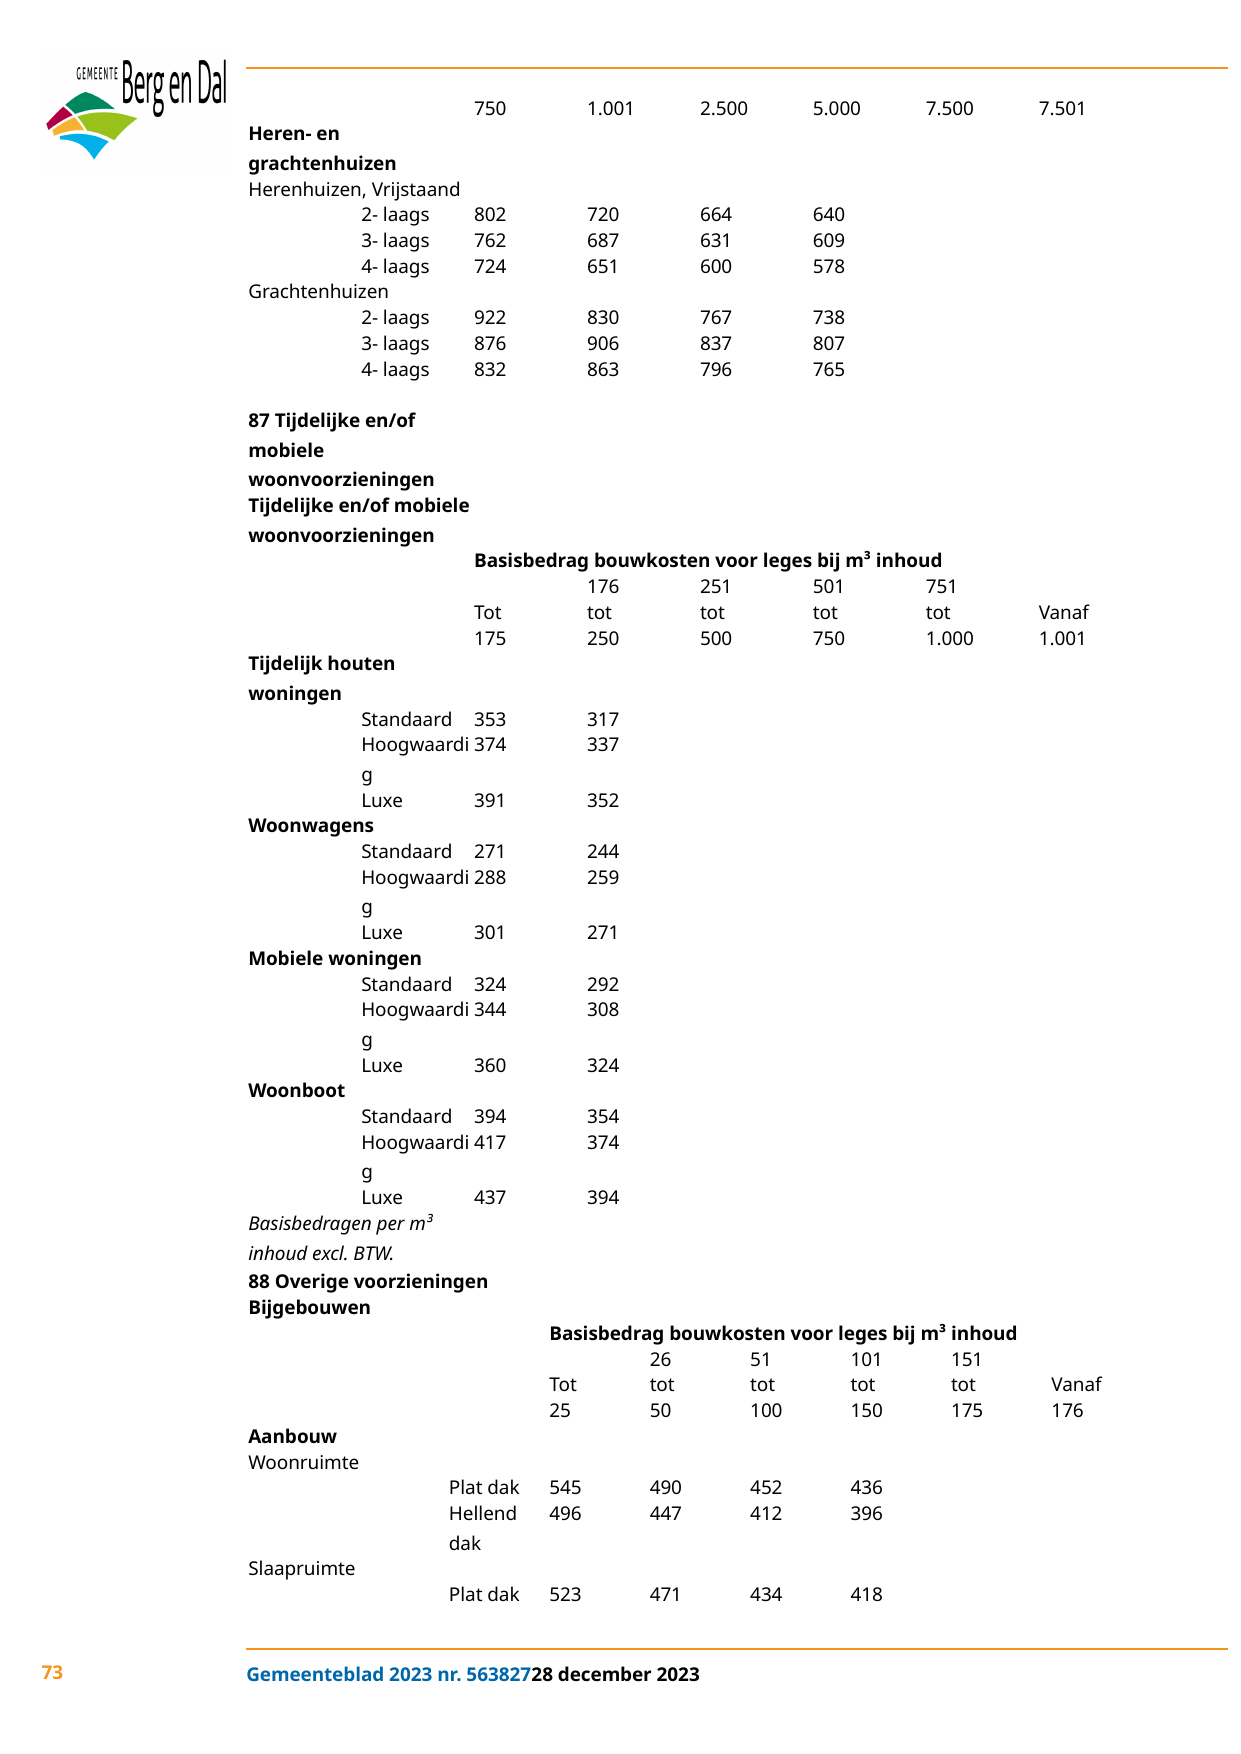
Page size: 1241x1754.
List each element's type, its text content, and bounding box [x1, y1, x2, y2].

table_cell [248, 1320, 449, 1346]
table_cell 437 [474, 1184, 587, 1210]
table_cell 50 [650, 1398, 750, 1423]
table_cell [700, 838, 813, 864]
table_cell [248, 625, 361, 651]
table_cell [700, 732, 813, 787]
table_cell [813, 1103, 926, 1129]
table_cell [248, 382, 361, 407]
table_cell [1051, 1449, 1152, 1474]
table_cell 876 [474, 330, 587, 356]
table_cell Standaard [361, 971, 474, 997]
table_cell 720 [587, 202, 700, 227]
table_cell [248, 1372, 449, 1397]
table_cell [700, 997, 813, 1052]
table_cell Basisbedrag bouwkosten voor leges bij m³ inhoud [474, 548, 1152, 573]
table_cell [248, 573, 361, 599]
table_cell 271 [474, 838, 587, 864]
table_cell [1039, 813, 1152, 838]
table_cell [248, 1475, 449, 1500]
table_cell 750 [813, 625, 926, 651]
table_cell [587, 121, 700, 176]
table_cell [1039, 1103, 1152, 1129]
table_cell 5.000 [813, 95, 926, 121]
table_cell 251 [700, 573, 813, 599]
table_cell 374 [474, 732, 587, 787]
table_cell Plat dak [449, 1581, 549, 1607]
table_cell Luxe [361, 1184, 474, 1210]
table_cell Hoogwaardig [361, 997, 474, 1052]
table_cell Basisbedragen per m³ inhoud excl. BTW. [248, 1210, 474, 1265]
table_cell 353 [474, 706, 587, 732]
table_cell [1039, 919, 1152, 945]
table_cell [813, 864, 926, 919]
table_cell tot [951, 1372, 1051, 1397]
table_cell 751 [926, 573, 1038, 599]
table_cell 324 [474, 971, 587, 997]
table_cell [361, 625, 474, 651]
table_cell 609 [813, 227, 926, 253]
table_cell [248, 95, 361, 121]
table_header [549, 1269, 649, 1294]
table_cell Heren- en grachtenhuizen [248, 121, 474, 176]
table_cell [813, 732, 926, 787]
table_cell tot [926, 599, 1038, 625]
table_cell 271 [587, 919, 700, 945]
table_cell [1039, 202, 1152, 227]
table_cell [1039, 176, 1152, 202]
table_cell [700, 787, 813, 813]
table_cell 7.500 [926, 95, 1038, 121]
table_cell [361, 382, 474, 407]
table_cell [926, 1052, 1038, 1078]
table_cell [1051, 1295, 1152, 1320]
table_cell [1039, 1184, 1152, 1210]
table_cell Standaard [361, 1103, 474, 1129]
table_cell [951, 1295, 1051, 1320]
table_cell [248, 548, 361, 573]
table_cell [926, 382, 1038, 407]
table_cell [813, 787, 926, 813]
table_cell Plat dak [449, 1475, 549, 1500]
table_cell 25 [549, 1398, 649, 1423]
table_cell [1039, 945, 1152, 971]
table_cell [813, 1129, 926, 1184]
table_cell [926, 813, 1038, 838]
table_cell Standaard [361, 838, 474, 864]
table_cell [700, 1184, 813, 1210]
table_cell Hoogwaardig [361, 1129, 474, 1184]
table_cell 1.000 [926, 625, 1038, 651]
table_cell 100 [750, 1398, 850, 1423]
table_cell [700, 1129, 813, 1184]
table_cell Hellend dak [449, 1500, 549, 1556]
table_cell [1039, 1078, 1152, 1103]
table_cell [926, 279, 1038, 304]
table_cell [951, 1423, 1051, 1449]
table_cell [1039, 492, 1152, 548]
table_cell Basisbedrag bouwkosten voor leges bij m³ inhoud [549, 1320, 1152, 1346]
table_cell 2.500 [700, 95, 813, 121]
table_cell tot [750, 1372, 850, 1397]
table_cell [361, 599, 474, 625]
table_cell [1039, 706, 1152, 732]
table_cell 396 [850, 1500, 951, 1556]
table_cell [700, 1052, 813, 1078]
table_cell [248, 1500, 449, 1556]
table_cell [650, 1556, 750, 1581]
table_cell 4- laags [361, 356, 474, 382]
table_cell [474, 813, 587, 838]
table_cell [700, 919, 813, 945]
table_cell [1039, 838, 1152, 864]
table_cell [248, 253, 361, 279]
table_cell [813, 971, 926, 997]
table_cell Bijgebouwen [248, 1295, 549, 1320]
table_cell [1039, 573, 1152, 599]
table_cell [700, 813, 813, 838]
table_cell 578 [813, 253, 926, 279]
table_cell [926, 838, 1038, 864]
table_cell 802 [474, 202, 587, 227]
table_cell 176 [1051, 1398, 1152, 1423]
table_cell [474, 1210, 587, 1265]
table_cell [813, 838, 926, 864]
table_cell [1051, 1346, 1152, 1372]
table_cell [813, 121, 926, 176]
table_cell 250 [587, 625, 700, 651]
table_cell [587, 1210, 700, 1265]
table_cell Hoogwaardig [361, 732, 474, 787]
table_cell [813, 1078, 926, 1103]
table_cell tot [587, 599, 700, 625]
table_cell [248, 599, 361, 625]
table_header [1051, 1269, 1152, 1294]
table_cell 501 [813, 573, 926, 599]
table_cell [926, 1184, 1038, 1210]
table_cell [587, 651, 700, 706]
table_cell Slaapruimte [248, 1556, 549, 1581]
table_cell [1039, 305, 1152, 330]
table_cell [813, 382, 926, 407]
table_cell [926, 651, 1038, 706]
table_cell [700, 408, 813, 492]
table_header [750, 1269, 850, 1294]
table_cell [700, 864, 813, 919]
table_cell tot [700, 599, 813, 625]
table_cell [850, 1556, 951, 1581]
table_cell 545 [549, 1475, 649, 1500]
table_cell [951, 1581, 1051, 1607]
table_cell [1039, 253, 1152, 279]
table_cell [1039, 997, 1152, 1052]
table_cell [449, 1398, 549, 1423]
table_cell [1051, 1500, 1152, 1556]
table_cell [248, 1346, 449, 1372]
table_cell [587, 492, 700, 548]
table_cell [951, 1556, 1051, 1581]
table_cell [587, 176, 700, 202]
table_cell [248, 1103, 361, 1129]
table_cell [813, 651, 926, 706]
table_cell 664 [700, 202, 813, 227]
table_cell 151 [951, 1346, 1051, 1372]
table_cell [700, 651, 813, 706]
table_cell [474, 492, 587, 548]
table_cell 324 [587, 1052, 700, 1078]
table_cell [1039, 971, 1152, 997]
table_cell tot [813, 599, 926, 625]
table_cell 830 [587, 305, 700, 330]
table_cell [248, 1184, 361, 1210]
table_cell 523 [549, 1581, 649, 1607]
table_cell 244 [587, 838, 700, 864]
table_cell 259 [587, 864, 700, 919]
table_cell Standaard [361, 706, 474, 732]
table_cell [474, 176, 587, 202]
table_cell [926, 919, 1038, 945]
table_cell 600 [700, 253, 813, 279]
table_cell 26 [650, 1346, 750, 1372]
table_header [850, 1269, 951, 1294]
table_cell Tot [474, 599, 587, 625]
table_cell [850, 1423, 951, 1449]
table_cell 724 [474, 253, 587, 279]
table_cell 412 [750, 1500, 850, 1556]
table_cell Grachtenhuizen [248, 279, 474, 304]
table_cell [474, 408, 587, 492]
table_cell Tijdelijke en/of mobiele woonvoorzieningen [248, 492, 474, 548]
table_cell 434 [750, 1581, 850, 1607]
table_cell 2- laags [361, 305, 474, 330]
table_header 88 Overige voorzieningen [248, 1269, 549, 1294]
table_header [650, 1269, 750, 1294]
table_cell [474, 121, 587, 176]
table_cell [951, 1500, 1051, 1556]
table_cell [750, 1449, 850, 1474]
table_cell [951, 1475, 1051, 1500]
table_cell Vanaf [1051, 1372, 1152, 1397]
table_cell [1051, 1423, 1152, 1449]
table_cell [549, 1346, 649, 1372]
table_cell 796 [700, 356, 813, 382]
table_cell [549, 1295, 649, 1320]
table_cell [926, 356, 1038, 382]
table_cell [926, 997, 1038, 1052]
table_cell [361, 573, 474, 599]
table_cell 3- laags [361, 227, 474, 253]
table_cell [813, 176, 926, 202]
table_cell [926, 202, 1038, 227]
table_cell Luxe [361, 1052, 474, 1078]
table_cell [449, 1372, 549, 1397]
table_cell [700, 1078, 813, 1103]
table_cell 4- laags [361, 253, 474, 279]
table_cell 337 [587, 732, 700, 787]
table_cell [700, 1103, 813, 1129]
table_cell 447 [650, 1500, 750, 1556]
table_cell Woonruimte [248, 1449, 549, 1474]
table_cell [248, 732, 361, 787]
table_cell [650, 1423, 750, 1449]
table_cell [474, 382, 587, 407]
table_cell [926, 330, 1038, 356]
table_cell [813, 706, 926, 732]
table_cell [700, 492, 813, 548]
table_cell 640 [813, 202, 926, 227]
table_cell [248, 864, 361, 919]
table_cell [813, 1184, 926, 1210]
table_cell 687 [587, 227, 700, 253]
table_cell [1039, 279, 1152, 304]
table_cell [474, 573, 587, 599]
table_cell [449, 1346, 549, 1372]
table_cell [248, 1398, 449, 1423]
table_cell 1.001 [587, 95, 700, 121]
table_cell [248, 971, 361, 997]
table_cell [248, 1052, 361, 1078]
table_cell [700, 382, 813, 407]
table_cell 352 [587, 787, 700, 813]
table_cell [700, 945, 813, 971]
table_cell [1039, 1129, 1152, 1184]
table_cell Luxe [361, 787, 474, 813]
table_cell [850, 1449, 951, 1474]
table_cell [248, 706, 361, 732]
table_cell 651 [587, 253, 700, 279]
picture [41, 47, 231, 172]
table_cell [1051, 1475, 1152, 1500]
table_cell [1039, 382, 1152, 407]
table_cell [1051, 1581, 1152, 1607]
table_cell [474, 945, 587, 971]
table_cell 922 [474, 305, 587, 330]
table_cell 500 [700, 625, 813, 651]
table_cell Mobiele woningen [248, 945, 474, 971]
table_cell Herenhuizen, Vrijstaand [248, 176, 474, 202]
table_cell 175 [951, 1398, 1051, 1423]
table_cell 452 [750, 1475, 850, 1500]
table_cell 631 [700, 227, 813, 253]
table_cell 344 [474, 997, 587, 1052]
table_cell tot [650, 1372, 750, 1397]
table_cell 417 [474, 1129, 587, 1184]
table_cell [1039, 1052, 1152, 1078]
table_cell [248, 356, 361, 382]
table_cell 308 [587, 997, 700, 1052]
table_cell [449, 1320, 549, 1346]
table_cell 175 [474, 625, 587, 651]
table_cell 863 [587, 356, 700, 382]
table_cell 391 [474, 787, 587, 813]
table_cell [1039, 1210, 1152, 1265]
table_cell 807 [813, 330, 926, 356]
table_cell [1051, 1556, 1152, 1581]
table_cell tot [850, 1372, 951, 1397]
table_cell [813, 279, 926, 304]
table_cell [1039, 732, 1152, 787]
table_cell 2- laags [361, 202, 474, 227]
table_cell [248, 227, 361, 253]
table_cell [248, 919, 361, 945]
table_cell [926, 706, 1038, 732]
table_cell [926, 1210, 1038, 1265]
table_cell [650, 1449, 750, 1474]
table_cell [700, 706, 813, 732]
table_cell [587, 1078, 700, 1103]
table_cell [750, 1556, 850, 1581]
table_cell [813, 408, 926, 492]
table_cell 288 [474, 864, 587, 919]
table_cell [926, 971, 1038, 997]
table_cell 354 [587, 1103, 700, 1129]
table_cell [700, 279, 813, 304]
table_cell 374 [587, 1129, 700, 1184]
table_cell 394 [474, 1103, 587, 1129]
table_cell 738 [813, 305, 926, 330]
table_cell 176 [587, 573, 700, 599]
table_cell [750, 1423, 850, 1449]
table_cell [248, 1129, 361, 1184]
table_cell [474, 279, 587, 304]
table_cell [926, 1103, 1038, 1129]
table_cell 150 [850, 1398, 951, 1423]
table_cell 101 [850, 1346, 951, 1372]
table_cell [813, 997, 926, 1052]
table_cell [700, 971, 813, 997]
table_cell [1039, 408, 1152, 492]
table_cell 3- laags [361, 330, 474, 356]
table_cell [587, 408, 700, 492]
table_cell [650, 1295, 750, 1320]
table_cell 762 [474, 227, 587, 253]
table_cell 837 [700, 330, 813, 356]
table_cell [926, 176, 1038, 202]
table_cell [248, 838, 361, 864]
table_cell Aanbouw [248, 1423, 549, 1449]
table_cell 51 [750, 1346, 850, 1372]
table_cell [926, 492, 1038, 548]
table_cell [587, 945, 700, 971]
table_cell 360 [474, 1052, 587, 1078]
table_cell [951, 1449, 1051, 1474]
table_cell [926, 1078, 1038, 1103]
table_cell [926, 732, 1038, 787]
table_cell [926, 227, 1038, 253]
table_cell [926, 787, 1038, 813]
table_cell [248, 787, 361, 813]
table_cell [926, 408, 1038, 492]
table_cell [926, 121, 1038, 176]
table_cell [926, 945, 1038, 971]
table_cell [813, 1210, 926, 1265]
table_cell 750 [474, 95, 587, 121]
table_cell [1039, 330, 1152, 356]
table_cell [587, 382, 700, 407]
table_cell [926, 1129, 1038, 1184]
table_cell [248, 330, 361, 356]
table_cell [587, 813, 700, 838]
table_cell [361, 95, 474, 121]
table_cell 7.501 [1039, 95, 1152, 121]
table_cell [813, 492, 926, 548]
table_cell [813, 1052, 926, 1078]
table_cell [248, 305, 361, 330]
table_cell 301 [474, 919, 587, 945]
table_cell 436 [850, 1475, 951, 1500]
table_cell [1039, 121, 1152, 176]
table_cell 418 [850, 1581, 951, 1607]
table_cell [700, 1210, 813, 1265]
table_cell 394 [587, 1184, 700, 1210]
table_cell [700, 121, 813, 176]
table_cell [474, 1078, 587, 1103]
table_cell 1.001 [1039, 625, 1152, 651]
table_cell 490 [650, 1475, 750, 1500]
table_cell [813, 945, 926, 971]
table_cell [549, 1556, 649, 1581]
table_cell [926, 253, 1038, 279]
table_cell 767 [700, 305, 813, 330]
table_cell Woonwagens [248, 813, 474, 838]
table_cell [926, 305, 1038, 330]
table_cell 317 [587, 706, 700, 732]
table_cell [248, 997, 361, 1052]
table_cell [1039, 227, 1152, 253]
table_cell Hoogwaardig [361, 864, 474, 919]
table_cell [474, 651, 587, 706]
table_header [951, 1269, 1051, 1294]
table_cell [549, 1449, 649, 1474]
table_cell [549, 1423, 649, 1449]
table_cell 292 [587, 971, 700, 997]
table_cell [700, 176, 813, 202]
table_cell [813, 813, 926, 838]
table_cell Tijdelijk houten woningen [248, 651, 474, 706]
table_cell 471 [650, 1581, 750, 1607]
table_cell Tot [549, 1372, 649, 1397]
table_cell [1039, 864, 1152, 919]
table_cell [813, 919, 926, 945]
table_cell [1039, 356, 1152, 382]
table_cell 906 [587, 330, 700, 356]
table_cell 832 [474, 356, 587, 382]
table_cell 87 Tijdelijke en/of mobiele woonvoorzieningen [248, 408, 474, 492]
table_cell 496 [549, 1500, 649, 1556]
table_cell [850, 1295, 951, 1320]
table_cell [926, 864, 1038, 919]
table_cell [1039, 651, 1152, 706]
table_cell Woonboot [248, 1078, 474, 1103]
table_cell [248, 202, 361, 227]
table_cell [248, 1581, 449, 1607]
table_cell [361, 548, 474, 573]
table_cell 765 [813, 356, 926, 382]
table_cell Luxe [361, 919, 474, 945]
table_cell [1039, 787, 1152, 813]
table_cell [587, 279, 700, 304]
table_cell [750, 1295, 850, 1320]
table_cell Vanaf [1039, 599, 1152, 625]
